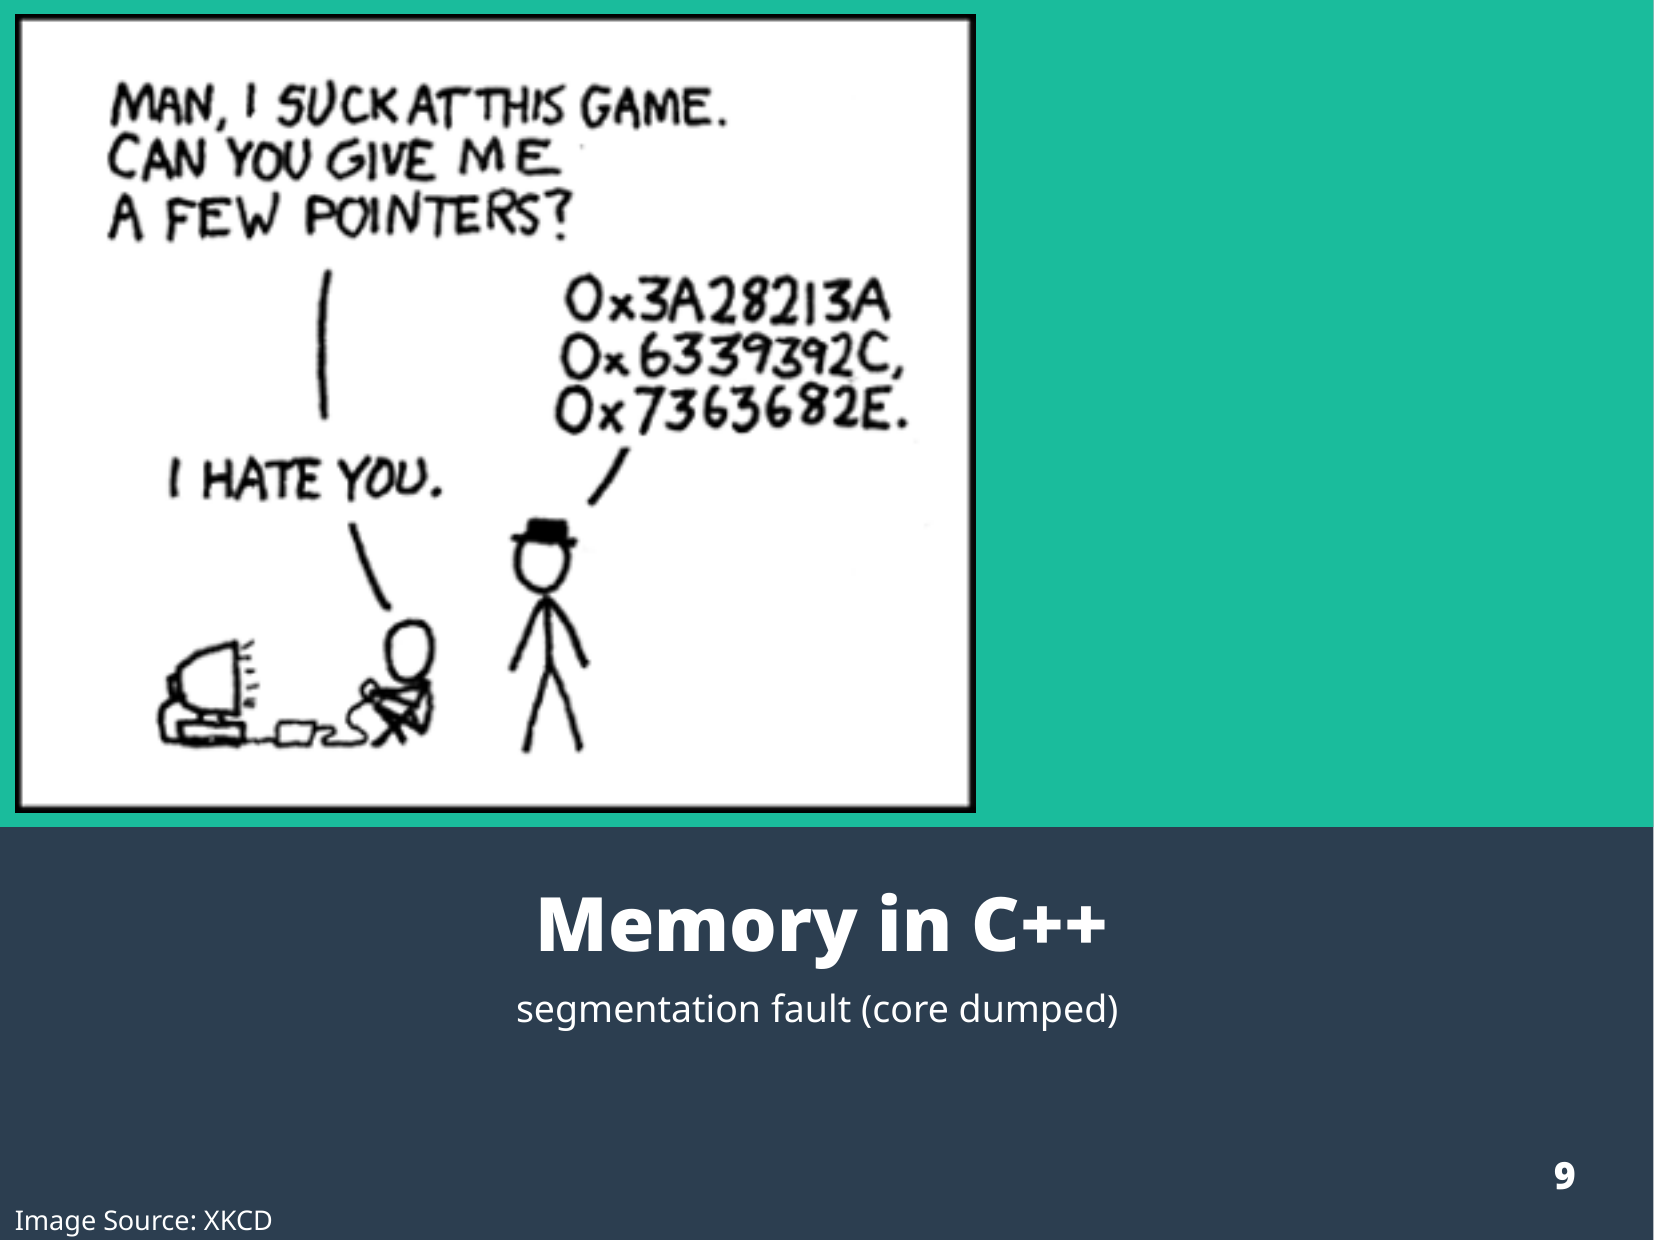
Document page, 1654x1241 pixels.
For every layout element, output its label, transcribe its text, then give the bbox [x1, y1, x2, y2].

picture [15, 14, 976, 813]
title Memory in C++ [54, 817, 1591, 976]
text_box segmentation fault (core dumped) [435, 975, 1201, 1034]
text_box Image Source: XKCD [0, 1194, 556, 1241]
